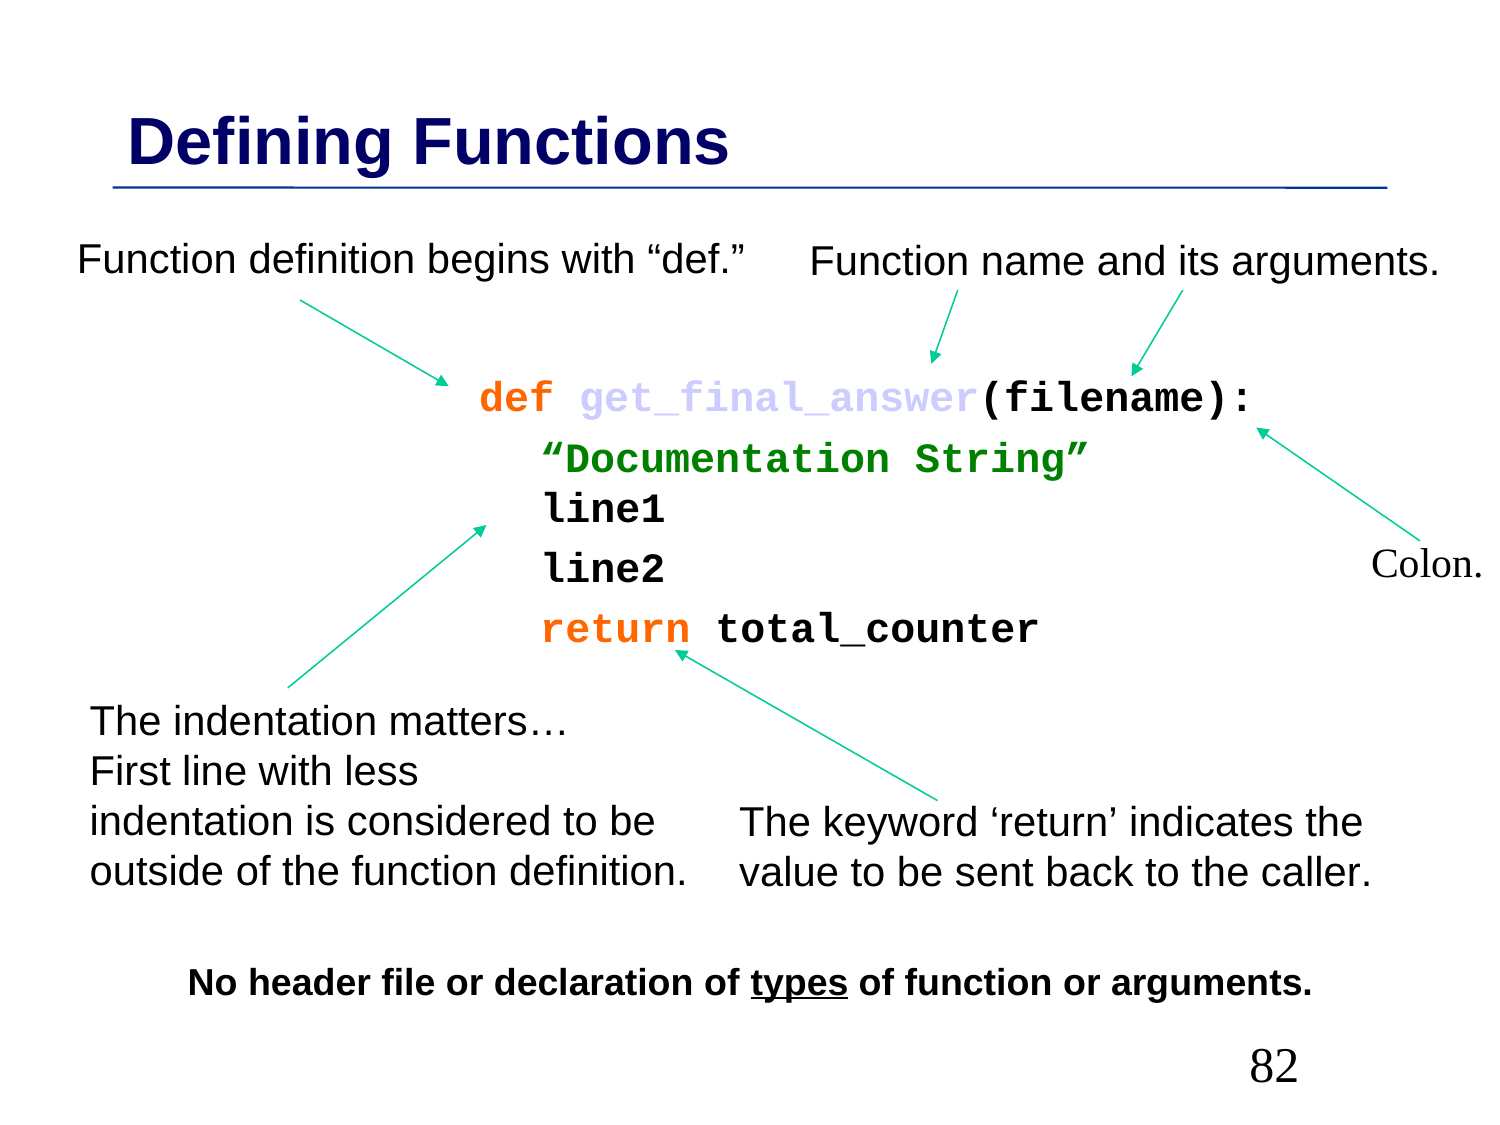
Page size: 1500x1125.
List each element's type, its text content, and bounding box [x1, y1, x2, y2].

text_box The indentation matters… First line with less indentation is considered to be outside of the function definition. [74, 686, 704, 902]
text_box def get_final_answer(filename): “Documentation String” line1 line2 return total_counter [312, 362, 1375, 588]
title Defining Functions [112, 89, 1388, 185]
text_box The keyword ‘return’ indicates the value to be sent back to the caller. [723, 787, 1391, 903]
text_box Colon. [1206, 528, 1500, 594]
text_box Function name and its arguments. [794, 226, 1456, 292]
list No header file or declaration of types of function or arguments. [75, 950, 1426, 1013]
text_box Function definition begins with “def.” [61, 223, 761, 290]
